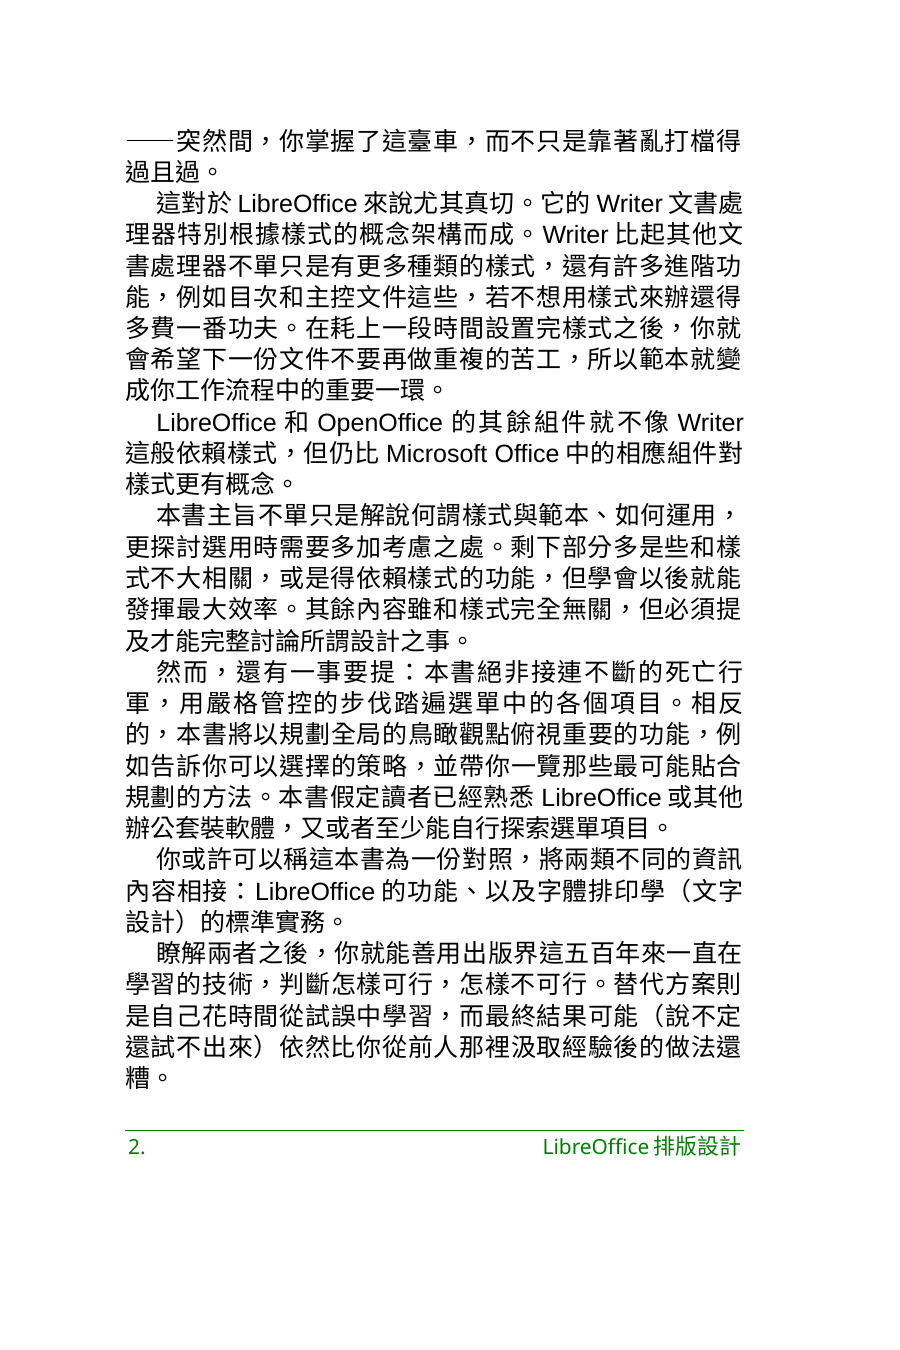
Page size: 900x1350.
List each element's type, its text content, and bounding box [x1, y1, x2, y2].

text 本書主旨不單只是解說何謂樣式與範本、如何運用，更探討選用時需要多加考慮之處。剩下部分多是些和樣式不大相關，或是得依賴樣式的功能，但學會以後就能發揮最大效率。其餘內容雖和樣式完全無關，但必須提及才能完整討論所謂設計之事。 [125, 500, 744, 656]
text ——突然間，你掌握了這臺車，而不只是靠著亂打檔得過且過。 [125, 125, 744, 187]
text 這對於LibreOffice來說尤其真切。它的Writer文書處理器特別根據樣式的概念架構而成。Writer比起其他文書處理器不單只是有更多種類的樣式，還有許多進階功能，例如目次和主控文件這些，若不想用樣式來辦還得多費一番功夫。在耗上一段時間設置完樣式之後，你就會希望下一份文件不要再做重複的苦工，所以範本就變成你工作流程中的重要一環。 [125, 187, 744, 406]
text LibreOffice和OpenOffice的其餘組件就不像Writer這般依賴樣式，但仍比Microsoft Office中的相應組件對樣式更有概念。 [125, 406, 744, 500]
text 然而，還有一事要提：本書絕非接連不斷的死亡行軍，用嚴格管控的步伐踏遍選單中的各個項目。相反的，本書將以規劃全局的鳥瞰觀點俯視重要的功能，例如告訴你可以選擇的策略，並帶你一覽那些最可能貼合規劃的方法。本書假定讀者已經熟悉LibreOffice或其他辦公套裝軟體，又或者至少能自行探索選單項目。 [125, 656, 744, 844]
text 你或許可以稱這本書為一份對照，將兩類不同的資訊內容相接：LibreOffice的功能、以及字體排印學（文字設計）的標準實務。 [125, 844, 744, 937]
text 瞭解兩者之後，你就能善用出版界這五百年來一直在學習的技術，判斷怎樣可行，怎樣不可行。替代方案則是自己花時間從試誤中學習，而最終結果可能（說不定還試不出來）依然比你從前人那裡汲取經驗後的做法還糟。 [125, 937, 744, 1094]
